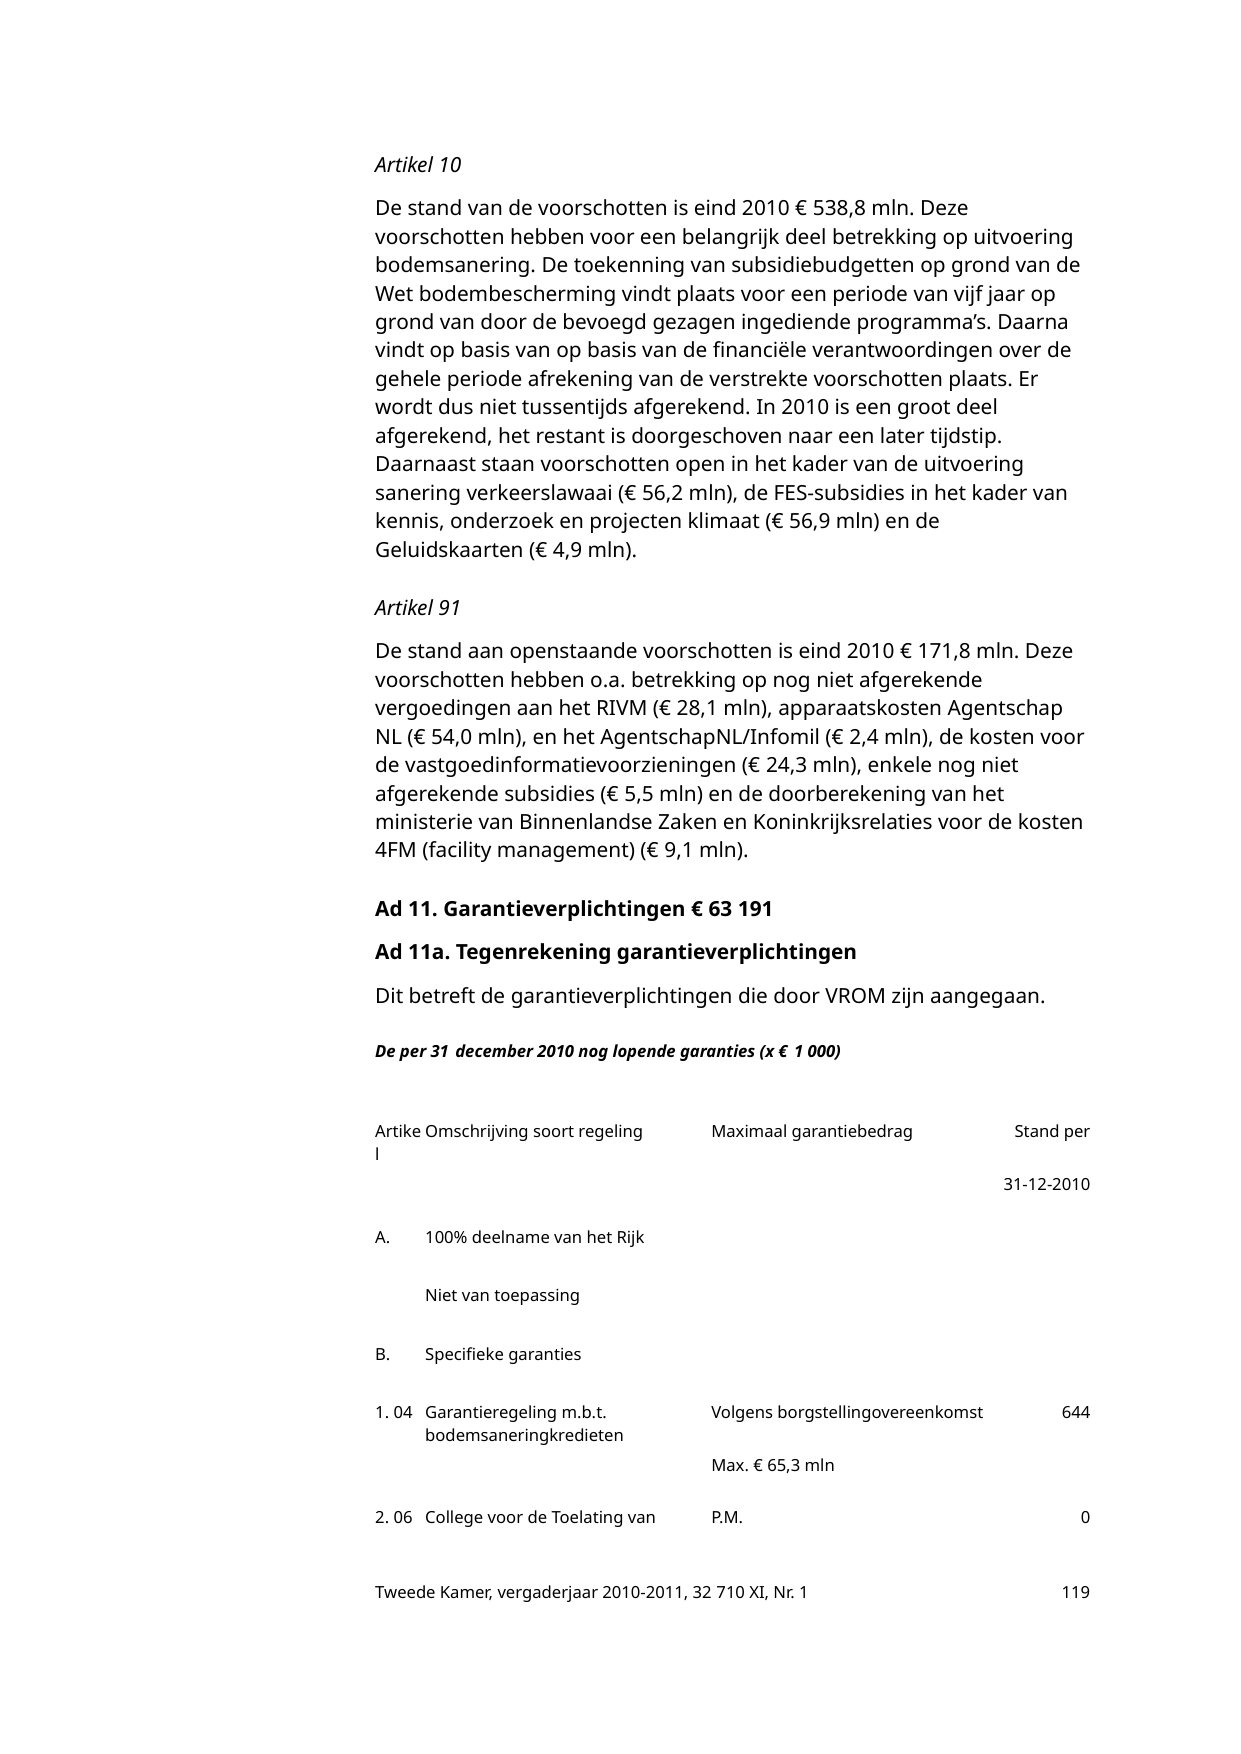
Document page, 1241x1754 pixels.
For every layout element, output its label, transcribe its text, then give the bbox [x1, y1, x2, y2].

table_cell 100% deelname van het Rijk [425, 1225, 711, 1284]
table_cell 2. 06 [375, 1506, 425, 1529]
text Artikel 91 [375, 593, 1090, 622]
text De stand van de voorschotten is eind 2010 € 538,8 mln. Deze voorschotten hebben voor een belangrijk deel betrekking op uitvoering bodemsanering. De toekenning van subsidiebudgetten op grond van de Wet bodembescherming vindt plaats voor een periode van vijf jaar op grond van door de bevoegd gezagen ingediende programma’s. Daarna vindt op basis van op basis van de financiële verantwoordingen over de gehele periode afrekening van de verstrekte voorschotten plaats. Er wordt dus niet tussentijds afgerekend. In 2010 is een groot deel afgerekend, het restant is doorgeschoven naar een later tijdstip. Daarnaast staan voorschotten open in het kader van de uitvoering sanering verkeerslawaai (€ 56,2 mln), de FES-subsidies in het kader van kennis, onderzoek en projecten klimaat (€ 56,9 mln) en de Geluidskaarten (€ 4,9 mln). [375, 193, 1090, 563]
table_cell [711, 1284, 997, 1342]
table_cell 0 [997, 1506, 1090, 1529]
table_header Maximaal garantiebedrag [711, 1120, 997, 1225]
table_cell B. [375, 1342, 425, 1401]
table_header Artikel [375, 1120, 425, 1225]
text Artikel 10 [375, 150, 1090, 178]
table_cell [997, 1225, 1090, 1284]
table_cell [711, 1342, 997, 1401]
table_cell [997, 1342, 1090, 1401]
table_cell 644 [997, 1401, 1090, 1506]
text De per 31 december 2010 nog lopende garanties (x € 1 000) [375, 1039, 1090, 1062]
table_cell Specifieke garanties [425, 1342, 711, 1401]
table_cell P.M. [711, 1506, 997, 1529]
table_cell College voor de Toelating van [425, 1506, 711, 1529]
text De stand aan openstaande voorschotten is eind 2010 € 171,8 mln. Deze voorschotten hebben o.a. betrekking op nog niet afgerekende vergoedingen aan het RIVM (€ 28,1 mln), apparaatskosten Agentschap NL (€ 54,0 mln), en het AgentschapNL/Infomil (€ 2,4 mln), de kosten voor de vastgoedinformatievoorzieningen (€ 24,3 mln), enkele nog niet afgerekende subsidies (€ 5,5 mln) en de doorberekening van het ministerie van Binnenlandse Zaken en Koninkrijksrelaties voor de kosten 4FM (facility management) (€ 9,1 mln). [375, 637, 1090, 864]
table_cell Niet van toepassing [425, 1284, 711, 1342]
table_cell [997, 1284, 1090, 1342]
text Ad 11. Garantieverplichtingen € 63 191 [375, 894, 1090, 922]
text Ad 11a. Tegenrekening garantieverplichtingen [375, 937, 1090, 966]
table_cell Volgens borgstellingovereenkomst Max. € 65,3 mln [711, 1401, 997, 1506]
table_cell 1. 04 [375, 1401, 425, 1506]
table_cell [711, 1225, 997, 1284]
table_cell A. [375, 1225, 425, 1284]
text Dit betreft de garantieverplichtingen die door VROM zijn aangegaan. [375, 981, 1090, 1009]
table_header Stand per 31-12-2010 [997, 1120, 1090, 1225]
table_cell Garantieregeling m.b.t. bodemsaneringkredieten [425, 1401, 711, 1506]
table_cell [375, 1284, 425, 1342]
table_header Omschrijving soort regeling [425, 1120, 711, 1225]
